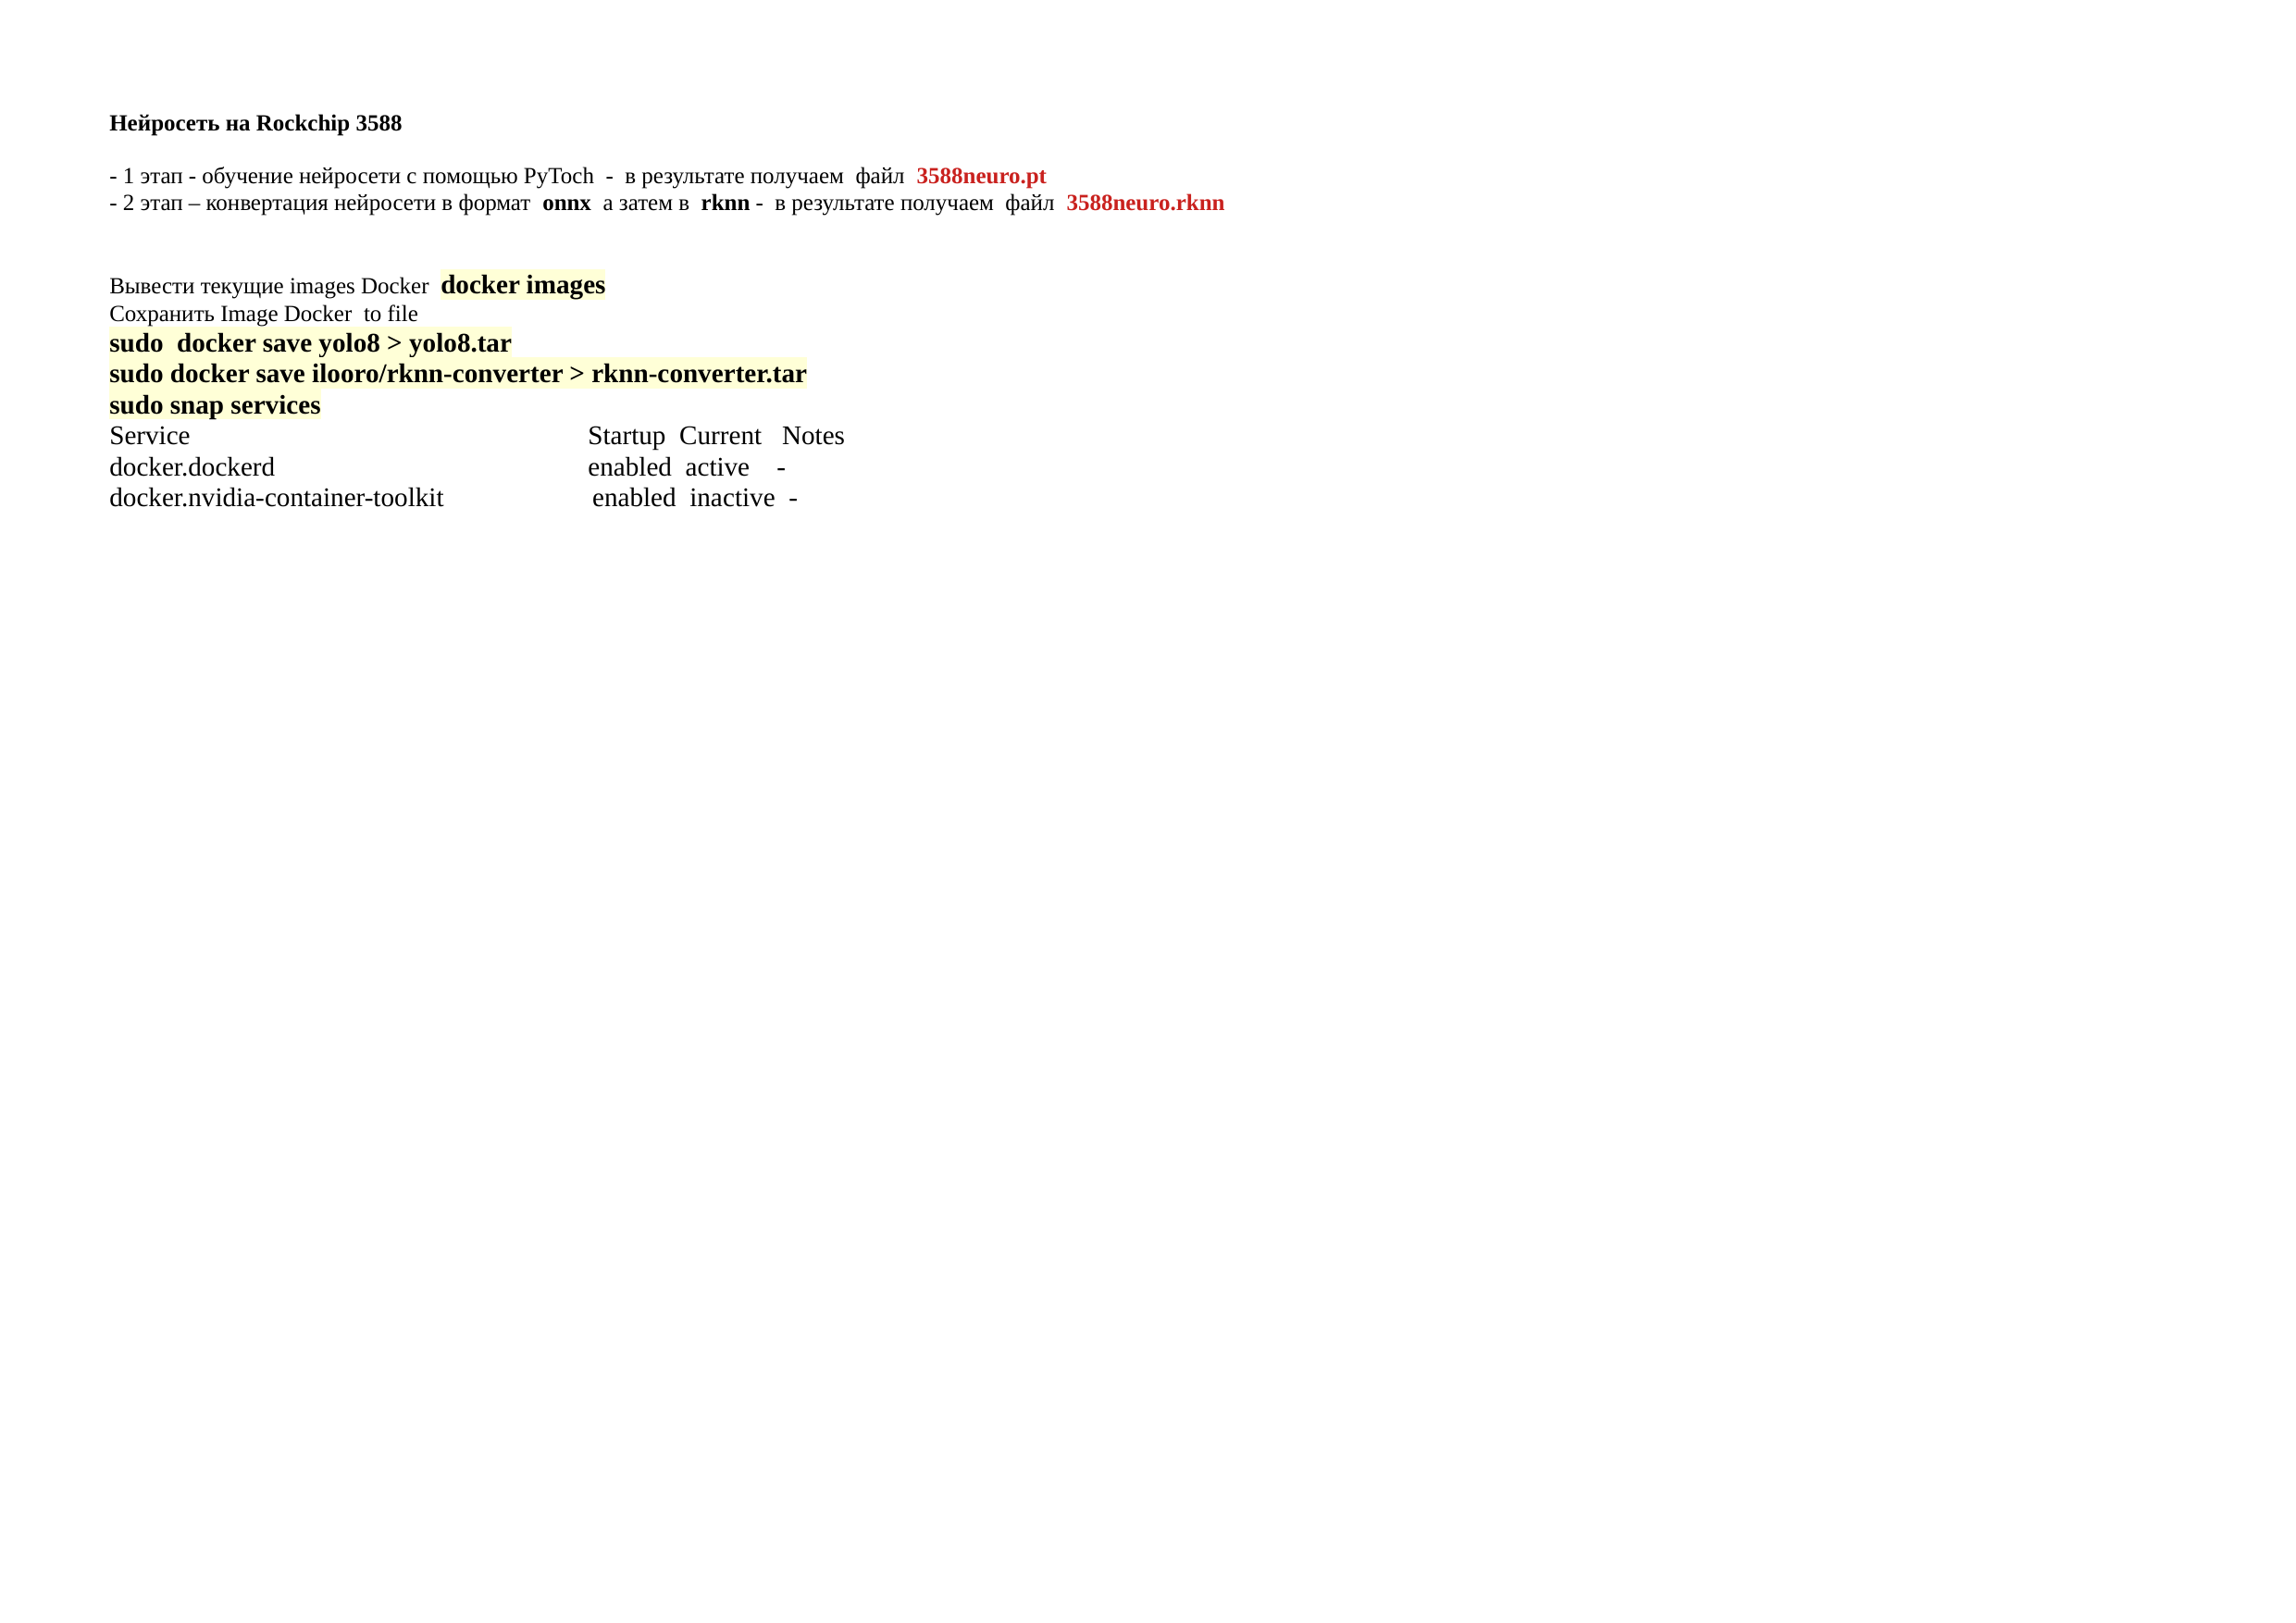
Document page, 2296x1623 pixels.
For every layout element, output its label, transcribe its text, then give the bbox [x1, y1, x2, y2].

text docker.nvidia-container-toolkit enabled inactive - [109, 482, 2186, 513]
text Service Startup Current Notes [109, 419, 2186, 451]
text sudo snap services [109, 389, 2186, 419]
text sudo docker save ilooro/rknn-converter > rknn-converter.tar [109, 357, 2186, 389]
text - 1 этап - обучение нейросети с помощью PyToch - в результате получаем файл 3588neuro.pt [109, 163, 2186, 189]
text docker.dockerd enabled active - [109, 451, 2186, 482]
text Вывести текущие images Docker docker images [109, 269, 2186, 300]
text Сохранить Image Docker to file [109, 300, 2186, 327]
text Нейросеть на Rockchip 3588 [109, 109, 2186, 136]
text sudo docker save yolo8 > yolo8.tar [109, 327, 2186, 357]
text - 2 этап – конвертация нейросети в формат onnx а затем в rknn - в результате получаем файл 3588neuro.rknn [109, 189, 2186, 216]
